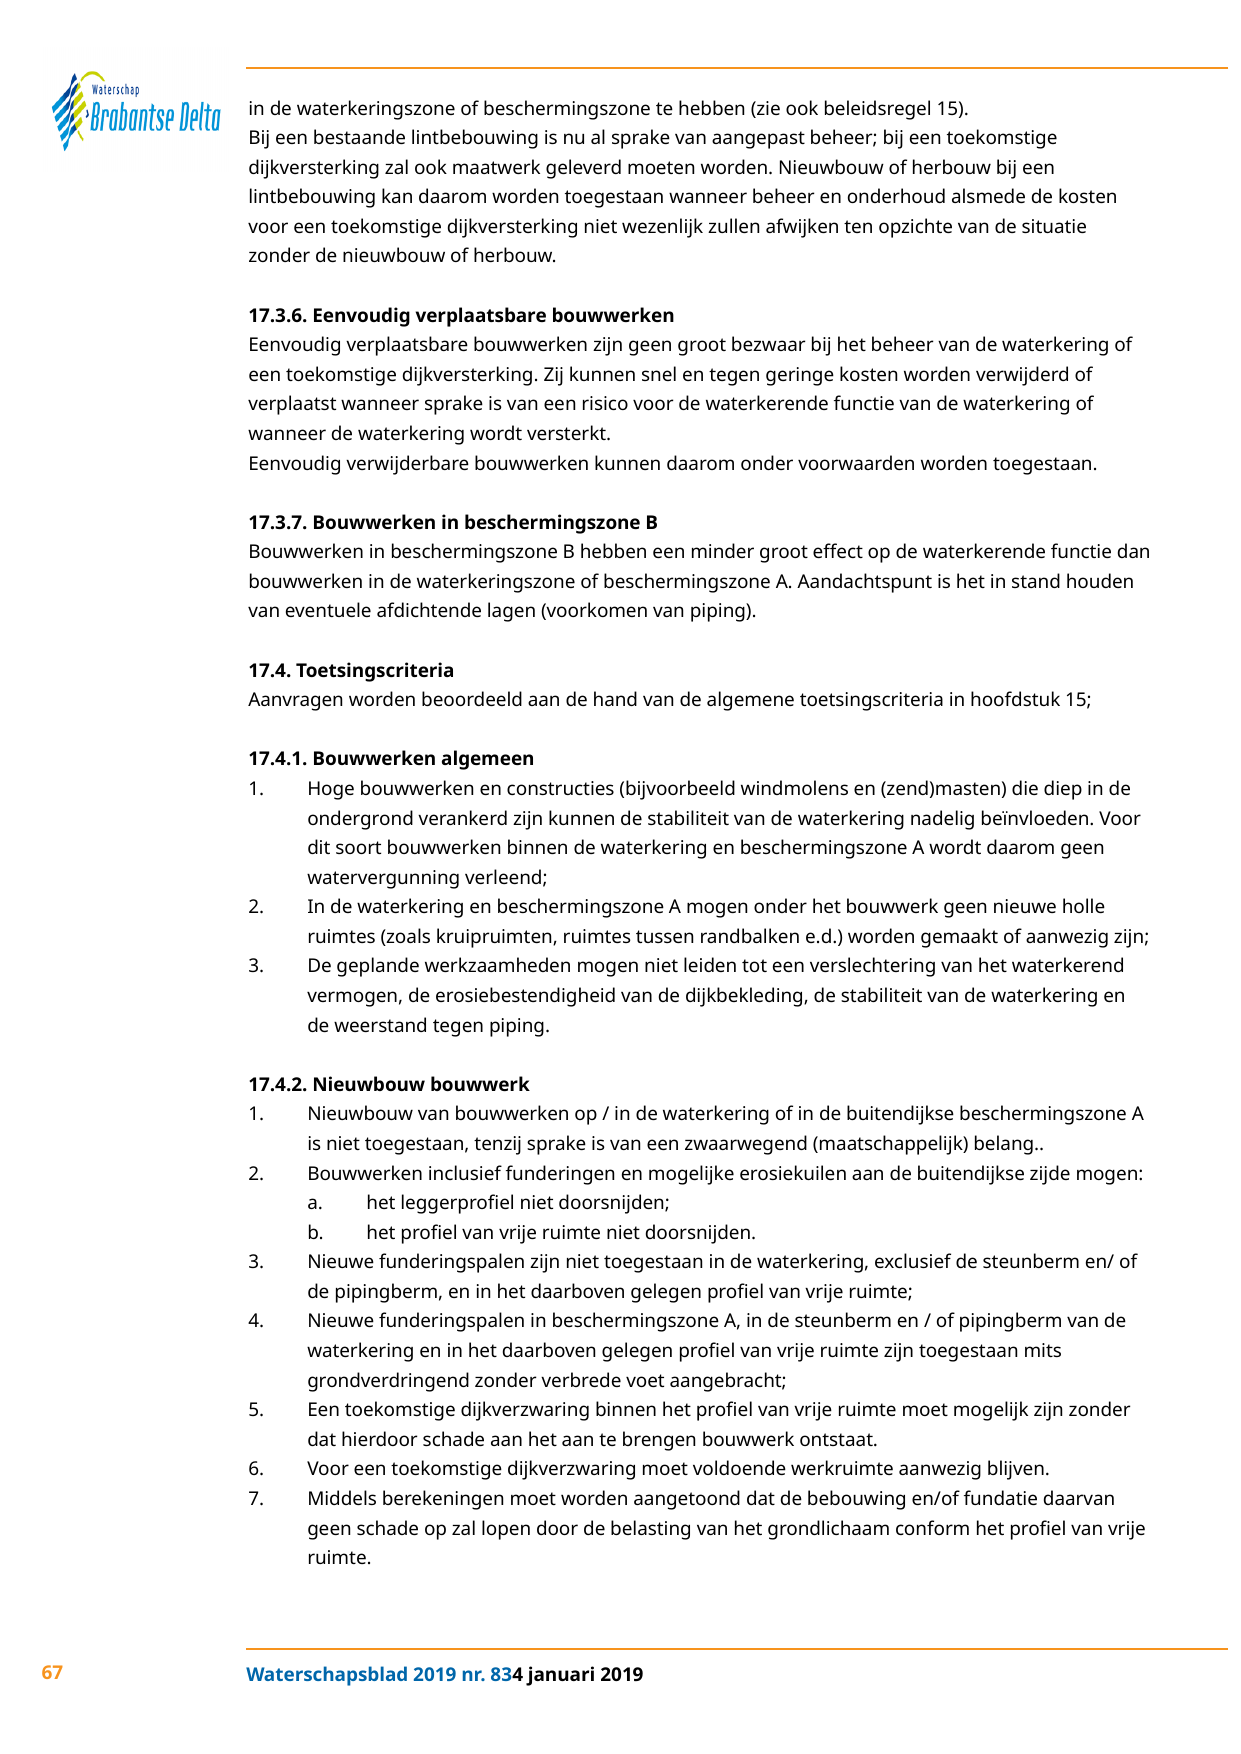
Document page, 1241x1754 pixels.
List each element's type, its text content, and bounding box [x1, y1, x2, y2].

list Nieuwe funderingspalen in beschermingszone A, in de steunberm en / of pipingberm van de waterkering en in het daarboven gelegen profiel van vrije ruimte zijn toegestaan mits grondverdringend zonder verbrede voet aangebracht; [248, 1308, 1152, 1393]
text 17.3.6. Eenvoudig verplaatsbare bouwwerken [248, 302, 1152, 328]
list het leggerprofiel niet doorsnijden; [307, 1189, 1152, 1215]
text 17.3.7. Bouwwerken in beschermingszone B [248, 509, 1152, 535]
list In de waterkering en beschermingszone A mogen onder het bouwwerk geen nieuwe holle ruimtes (zoals kruipruimten, ruimtes tussen randbalken e.d.) worden gemaakt of aanwezig zijn; [248, 893, 1152, 949]
picture [41, 47, 231, 172]
list Nieuwbouw van bouwwerken op / in de waterkering of in de buitendijkse beschermingszone A is niet toegestaan, tenzij sprake is van een zwaarwegend (maatschappelijk) belang.. [248, 1101, 1152, 1156]
text 17.4. Toetsingscriteria [248, 657, 1152, 683]
text Aanvragen worden beoordeeld aan de hand van de algemene toetsingscriteria in hoofdstuk 15; [248, 686, 1152, 712]
list Nieuwe funderingspalen zijn niet toegestaan in de waterkering, exclusief de steunberm en/ of de pipingberm, en in het daarboven gelegen profiel van vrije ruimte; [248, 1248, 1152, 1304]
list Bouwwerken inclusief funderingen en mogelijke erosiekuilen aan de buitendijkse zijde mogen: [248, 1160, 1152, 1186]
list Hoge bouwwerken en constructies (bijvoorbeeld windmolens en (zend)masten) die diep in de ondergrond verankerd zijn kunnen de stabiliteit van de waterkering nadelig beïnvloeden. Voor dit soort bouwwerken binnen de waterkering en beschermingszone A wordt daarom geen watervergunning verleend; [248, 775, 1152, 890]
list Voor een toekomstige dijkverzwaring moet voldoende werkruimte aanwezig blijven. [248, 1456, 1152, 1481]
list Middels berekeningen moet worden aangetoond dat de bebouwing en/of fundatie daarvan geen schade op zal lopen door de belasting van het grondlichaam conform het profiel van vrije ruimte. [248, 1485, 1152, 1570]
text Eenvoudig verplaatsbare bouwwerken zijn geen groot bezwaar bij het beheer van de waterkering of een toekomstige dijkversterking. Zij kunnen snel en tegen geringe kosten worden verwijderd of verplaatst wanneer sprake is van een risico voor de waterkerende functie van de waterkering of wanneer de waterkering wordt versterkt. [248, 331, 1152, 446]
text Bij een bestaande lintbebouwing is nu al sprake van aangepast beheer; bij een toekomstige dijkversterking zal ook maatwerk geleverd moeten worden. Nieuwbouw of herbouw bij een lintbebouwing kan daarom worden toegestaan wanneer beheer en onderhoud alsmede de kosten voor een toekomstige dijkversterking niet wezenlijk zullen afwijken ten opzichte van de situatie zonder de nieuwbouw of herbouw. [248, 124, 1152, 268]
text 17.4.2. Nieuwbouw bouwwerk [248, 1071, 1152, 1097]
text Eenvoudig verwijderbare bouwwerken kunnen daarom onder voorwaarden worden toegestaan. [248, 450, 1152, 476]
list De geplande werkzaamheden mogen niet leiden tot een verslechtering van het waterkerend vermogen, de erosiebestendigheid van de dijkbekleding, de stabiliteit van de waterkering en de weerstand tegen piping. [248, 953, 1152, 1038]
text Bouwwerken in beschermingszone B hebben een minder groot effect op de waterkerende functie dan bouwwerken in de waterkeringszone of beschermingszone A. Aandachtspunt is het in stand houden van eventuele afdichtende lagen (voorkomen van piping). [248, 538, 1152, 623]
list Een toekomstige dijkverzwaring binnen het profiel van vrije ruimte moet mogelijk zijn zonder dat hierdoor schade aan het aan te brengen bouwwerk ontstaat. [248, 1396, 1152, 1452]
text in de waterkeringszone of beschermingszone te hebben (zie ook beleidsregel 15). [248, 95, 1152, 121]
text 17.4.1. Bouwwerken algemeen [248, 746, 1152, 771]
list het profiel van vrije ruimte niet doorsnijden. [307, 1219, 1152, 1245]
